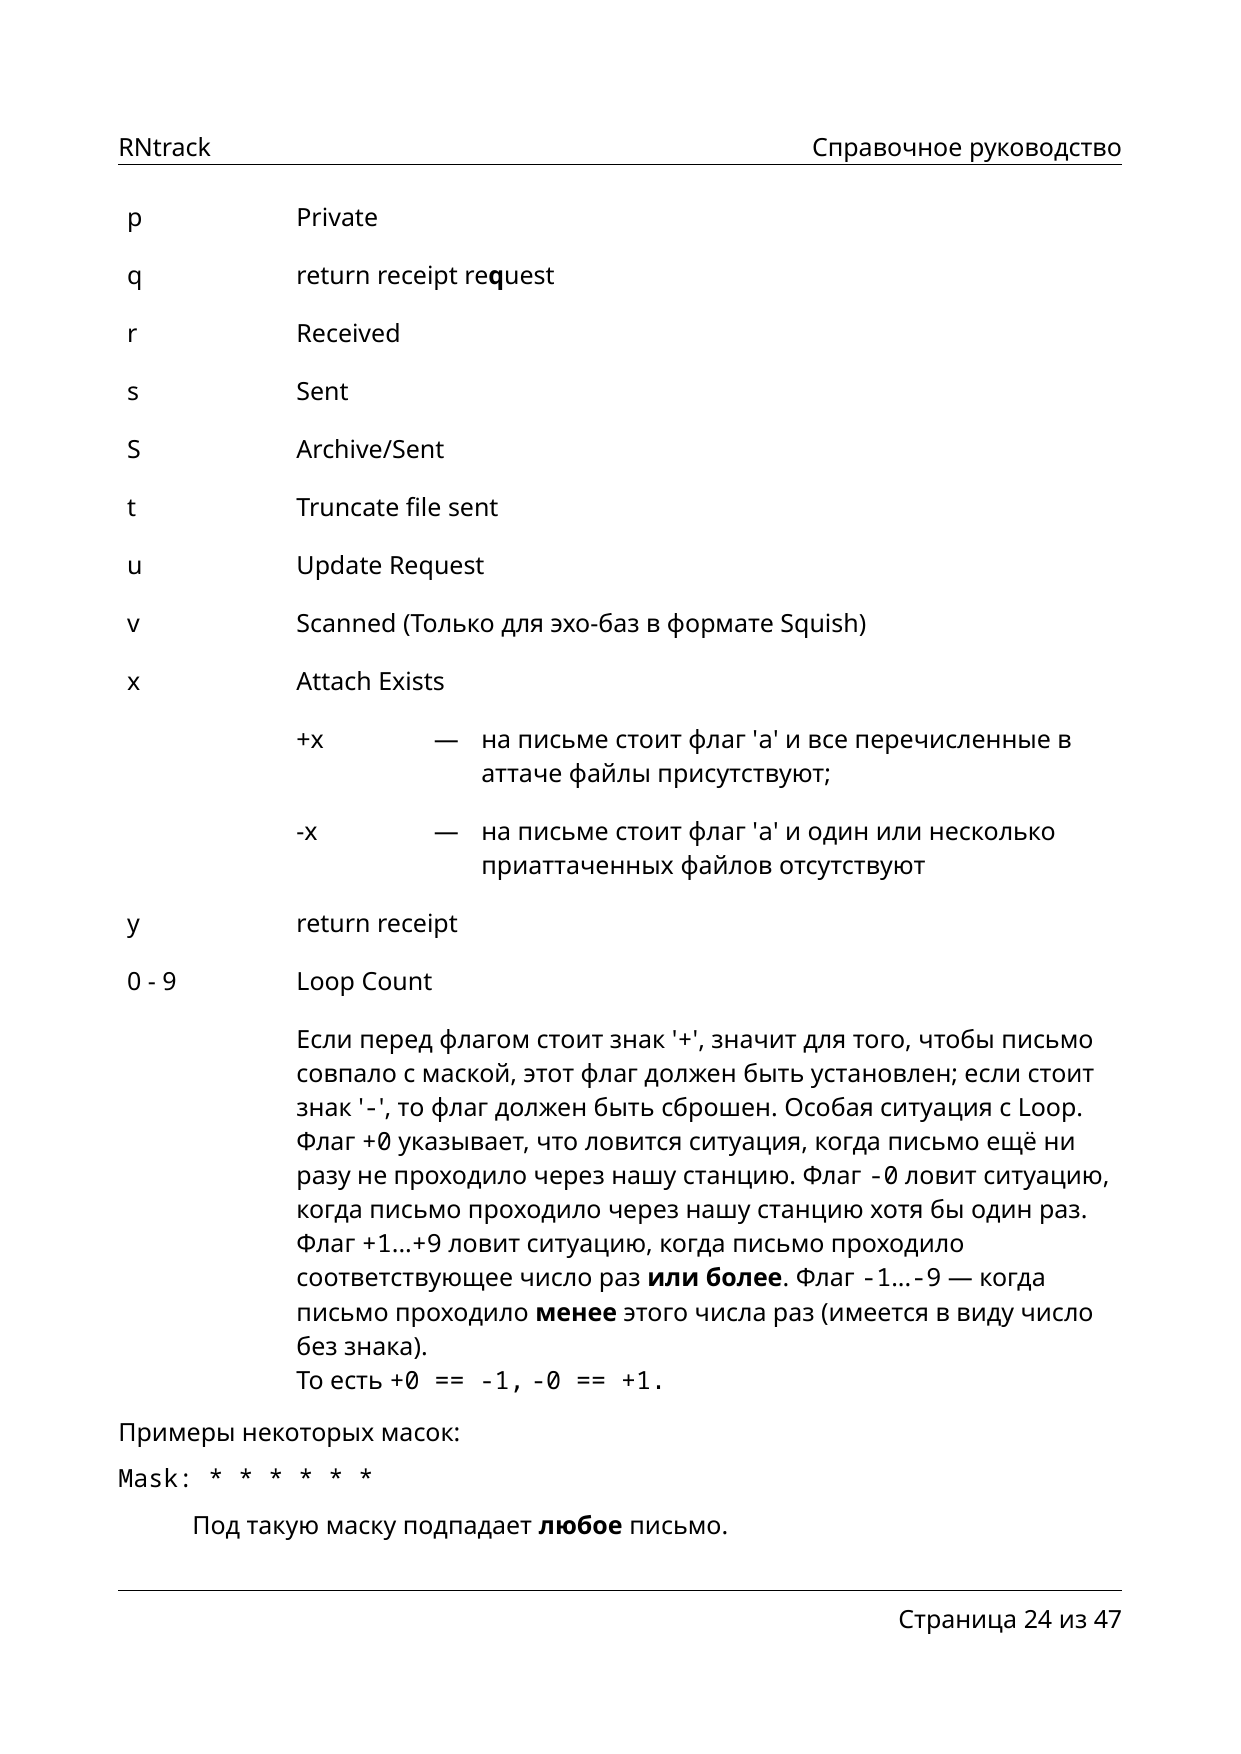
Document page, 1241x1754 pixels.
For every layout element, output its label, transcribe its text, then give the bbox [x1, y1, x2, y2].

table_cell на письме стоит флаг 'a' и один или несколько приаттаченных файлов отсутствуют [475, 808, 1122, 900]
table_cell Received [290, 310, 1122, 368]
table_cell -x [290, 808, 428, 900]
table_cell Attach Exists [290, 658, 1122, 716]
table_cell q [121, 252, 290, 309]
table_cell Scanned (Только для эхо-баз в формате Squish) [290, 600, 1122, 658]
text Примеры некоторых масок: [118, 1414, 1122, 1449]
table_cell p [121, 194, 290, 252]
table_cell +x [290, 716, 428, 808]
table_cell 0 - 9 [121, 958, 290, 1016]
table_cell r [121, 310, 290, 368]
table_cell u [121, 542, 290, 600]
table_cell Private [290, 194, 1122, 252]
table_cell Loop Count [290, 958, 1122, 1016]
table_cell t [121, 484, 290, 542]
table_cell на письме стоит флаг 'a' и все перечисленные в аттаче файлы присутствуют; [475, 716, 1122, 808]
table_cell — [428, 808, 475, 900]
table_cell Если перед флагом стоит знак '+', значит для того, чтобы письмо совпало с маской, этот флаг должен быть установлен; если стоит знак '-', то флаг должен быть сброшен. Особая ситуация с Loop. Флаг +0 указывает, что ловится ситуация, когда письмо ещё ни разу не проходило через нашу станцию. Флаг -0 ловит ситуацию, когда письмо проходило через нашу станцию хотя бы один раз. Флаг +1...+9 ловит ситуацию, когда письмо проходило соответствующее число раз или более. Флаг -1...-9 — когда письмо проходило менее этого числа раз (имеется в виду число без знака). То есть +0 == -1, -0 == +1. [290, 1016, 1122, 1414]
text Под такую маску подпадает любое письмо. [192, 1508, 1122, 1542]
table_cell y [121, 900, 290, 958]
text Mask: * * * * * * [118, 1461, 1122, 1495]
table_cell v [121, 600, 290, 658]
table_cell [121, 808, 290, 900]
table_cell s [121, 368, 290, 426]
table_cell S [121, 426, 290, 484]
table_cell return receipt request [290, 252, 1122, 309]
table_cell [121, 716, 290, 808]
table_cell return receipt [290, 900, 1122, 958]
table_cell [121, 1016, 290, 1414]
table_cell Archive/Sent [290, 426, 1122, 484]
table_cell — [428, 716, 475, 808]
table_cell Truncate file sent [290, 484, 1122, 542]
table_cell Update Request [290, 542, 1122, 600]
table_cell x [121, 658, 290, 716]
table_cell Sent [290, 368, 1122, 426]
